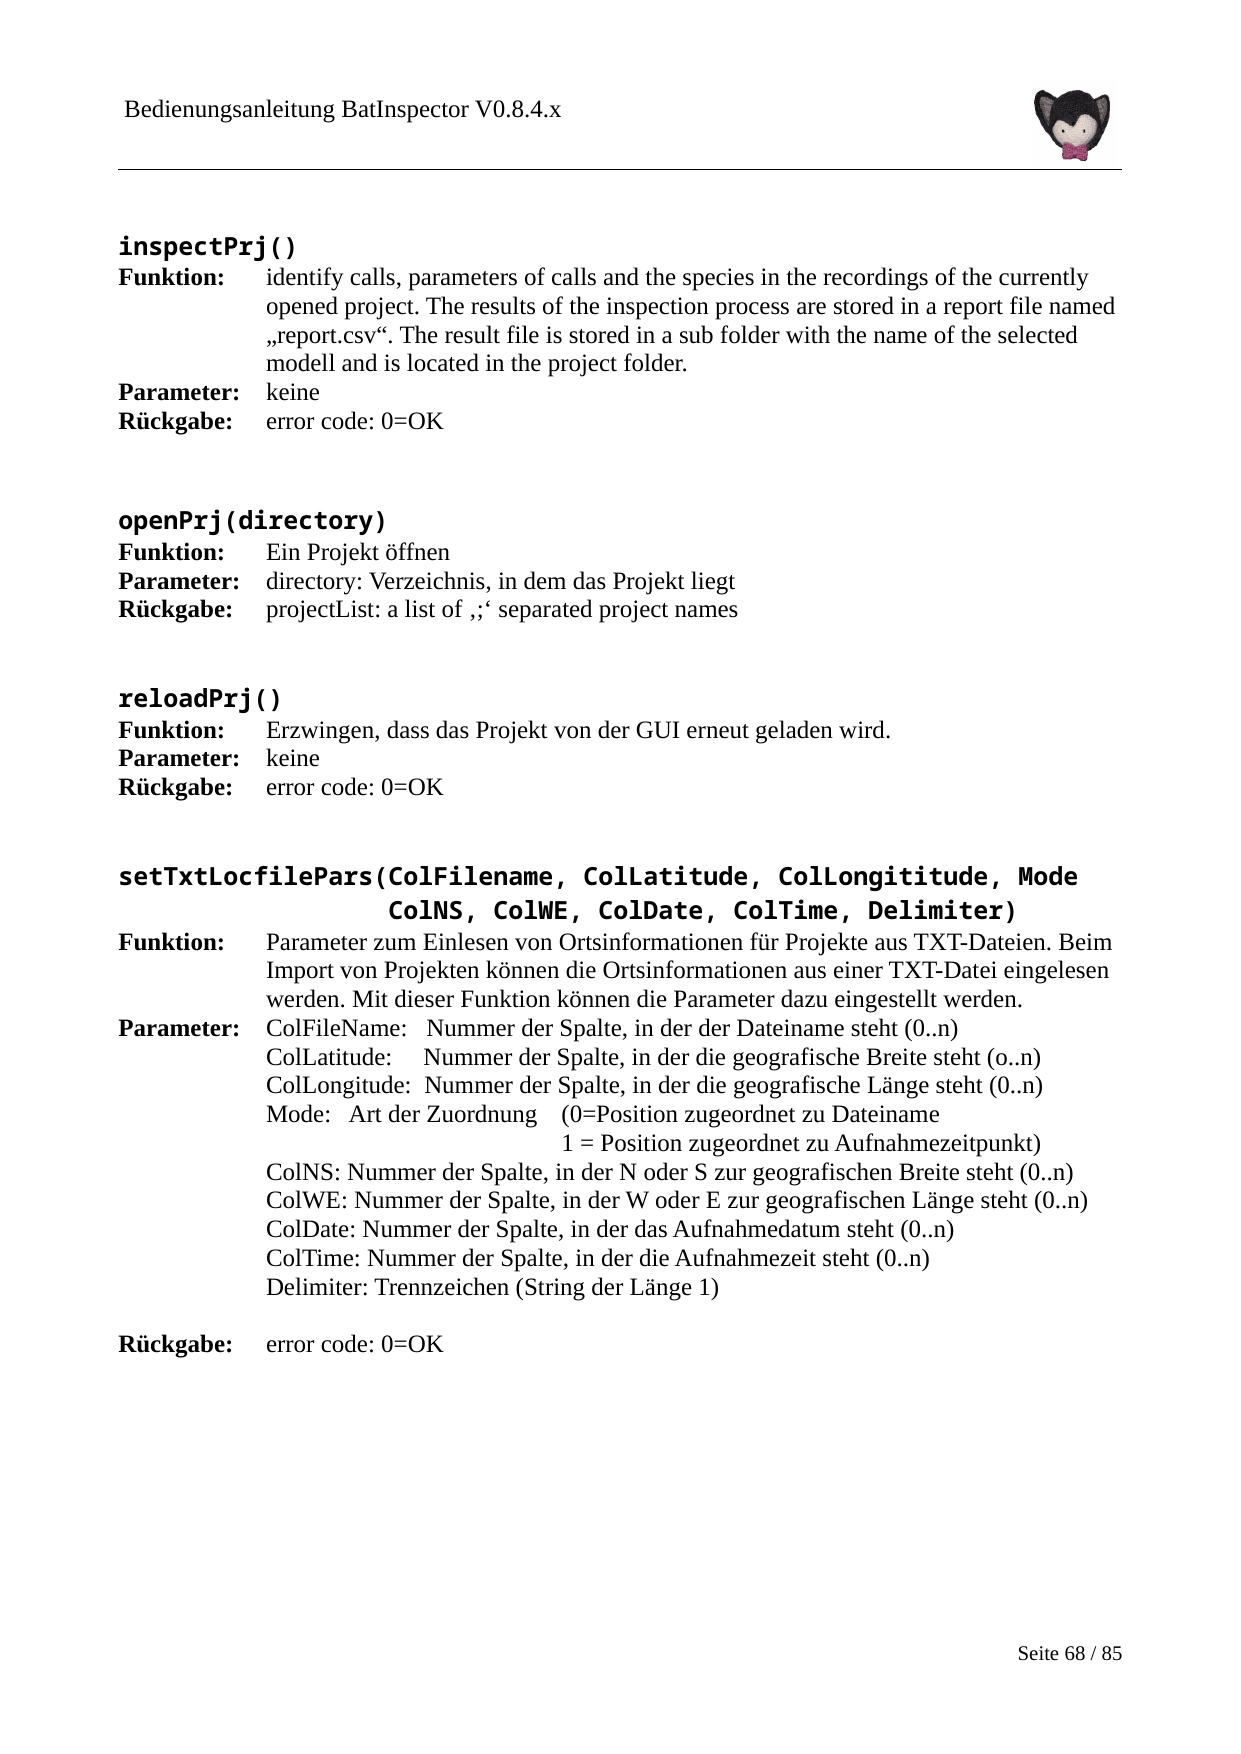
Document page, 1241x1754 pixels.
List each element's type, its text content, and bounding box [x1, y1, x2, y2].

text ColNS, ColWE, ColDate, ColTime, Delimiter) [118, 893, 1122, 927]
text Parameter: keine Rückgabe: error code: 0=OK [118, 743, 1122, 801]
text openPrj(directory) [118, 503, 1122, 537]
text Parameter: keine Rückgabe: error code: 0=OK [118, 377, 1122, 435]
text Funktion: Ein Projekt öffnen [118, 537, 1122, 566]
text inspectPrj() [118, 228, 1122, 262]
text setTxtLocfilePars(ColFilename, ColLatitude, ColLongititude, Mode [118, 858, 1122, 893]
text Funktion: Parameter zum Einlesen von Ortsinformationen für Projekte aus TXT-Dateien. Beim Import von Projekten können die Ortsinformationen aus einer TXT-Datei eingelesen werden. Mit dieser Funktion können die Parameter dazu eingestellt werden. [118, 927, 1122, 1013]
text ColLongitude: Nummer der Spalte, in der die geografische Länge steht (0..n) Mode: Art der Zuordnung (0=Position zugeordnet zu Dateiname 1 = Position zugeordnet zu Aufnahmezeitpunkt) ColNS: Nummer der Spalte, in der N oder S zur geografischen Breite steht (0..n) ColWE: Nummer der Spalte, in der W oder E zur geografischen Länge steht (0..n) ColDate: Nummer der Spalte, in der das Aufnahmedatum steht (0..n) ColTime: Nummer der Spalte, in der die Aufnahmezeit steht (0..n) Delimiter: Trennzeichen (String der Länge 1) Rückgabe: error code: 0=OK [118, 1070, 1122, 1358]
text Funktion: identify calls, parameters of calls and the species in the recordings of the currently opened project. The results of the inspection process are stored in a report file named „report.csv“. The result file is stored in a sub folder with the name of the selected modell and is located in the project folder. [118, 262, 1122, 377]
picture [1030, 80, 1119, 169]
text Parameter: directory: Verzeichnis, in dem das Projekt liegt Rückgabe: projectList: a list of ‚;‘ separated project names [118, 566, 1122, 623]
text Funktion: Erzwingen, dass das Projekt von der GUI erneut geladen wird. [118, 715, 1122, 743]
text reloadPrj() [118, 681, 1122, 715]
text Parameter: ColFileName: Nummer der Spalte, in der der Dateiname steht (0..n) ColLatitude: Nummer der Spalte, in der die geografische Breite steht (o..n) [118, 1013, 1122, 1070]
